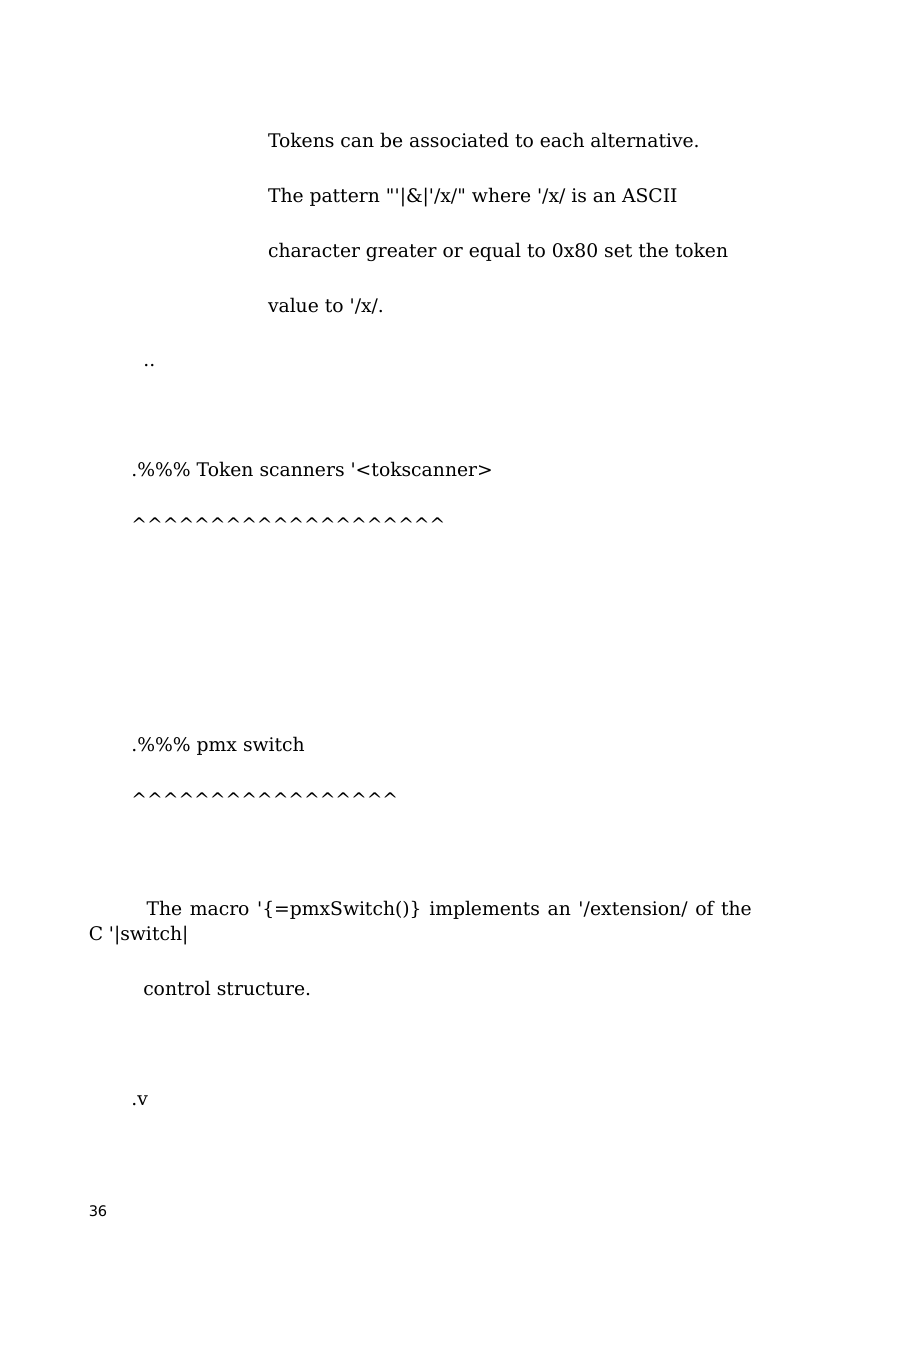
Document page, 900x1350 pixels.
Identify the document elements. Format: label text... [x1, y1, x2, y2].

text character greater or equal to 0x80 set the token [88, 240, 752, 262]
text The macro '{=pmxSwitch()} implements an '/extension/ of the C '|switch| [88, 898, 752, 945]
text ^^^^^^^^^^^^^^^^^^^^ [88, 514, 752, 536]
text ^^^^^^^^^^^^^^^^^ [88, 789, 752, 811]
text .%%% Token scanners '<tokscanner> [88, 459, 752, 481]
text Tokens can be associated to each alternative. [88, 130, 752, 152]
text .. [88, 349, 752, 371]
text .v [88, 1088, 752, 1110]
text control structure. [88, 978, 752, 1000]
text .%%% pmx switch [88, 734, 752, 756]
text The pattern "'|&|'/x/" where '/x/ is an ASCII [88, 185, 752, 207]
text value to '/x/. [88, 294, 752, 316]
